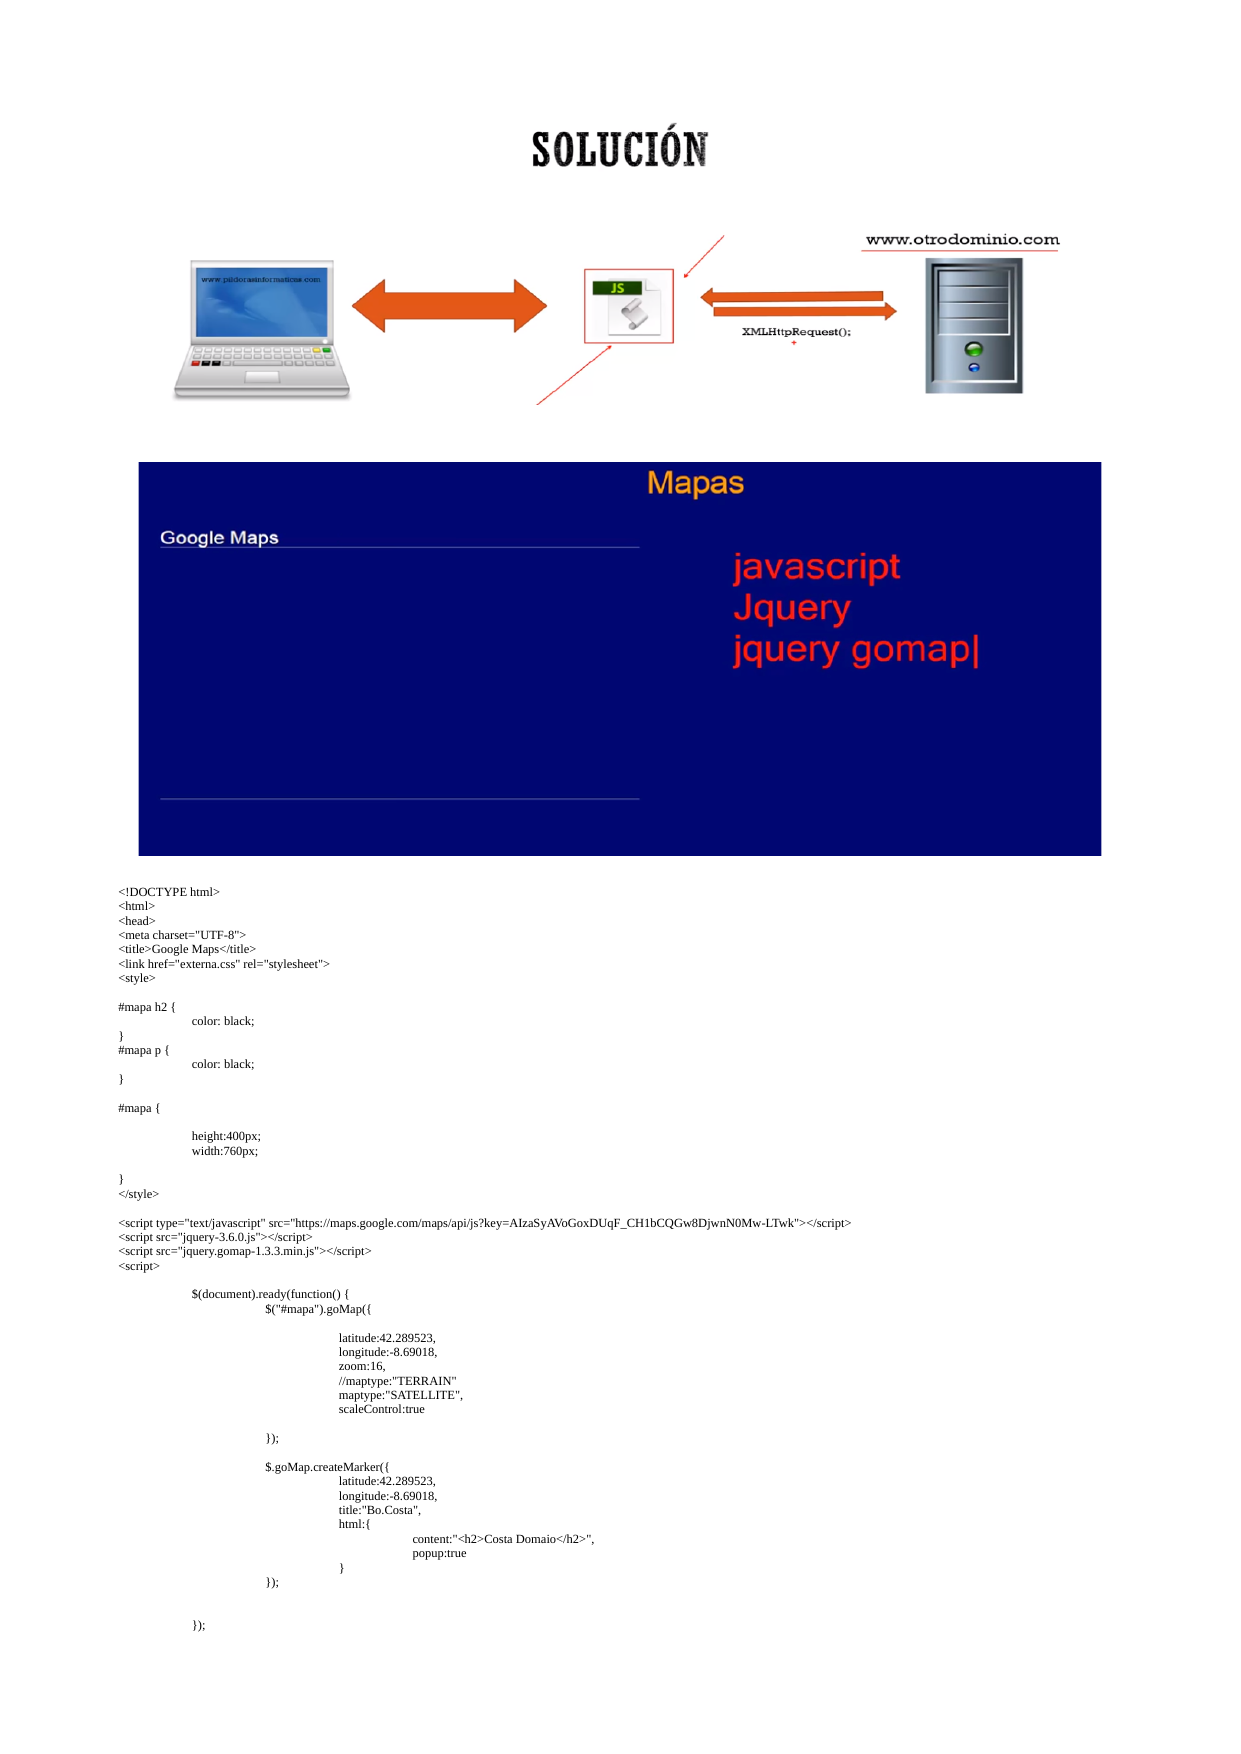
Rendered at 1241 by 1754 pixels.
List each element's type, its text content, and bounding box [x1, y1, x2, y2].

text } [118, 1560, 1122, 1575]
text latitude:42.289523, [118, 1474, 1122, 1488]
text html:{ [118, 1517, 1122, 1532]
text content:"<h2>Costa Domaio</h2>", [118, 1532, 1122, 1546]
text #mapa p { [118, 1043, 1122, 1057]
text #mapa h2 { [118, 1000, 1122, 1014]
text </style> [118, 1187, 1122, 1201]
text <title>Google Maps</title> [118, 942, 1122, 957]
text <meta charset="UTF-8"> [118, 928, 1122, 942]
text } [118, 1072, 1122, 1086]
text <link href="externa.css" rel="stylesheet"> [118, 957, 1122, 971]
text }); [118, 1431, 1122, 1445]
text <script type="text/javascript" src="https://maps.google.com/maps/api/js?key=AIzaSyAVoGoxDUqF_CH1bCQGw8DjwnN0Mw-LTwk"></script> [118, 1215, 1122, 1230]
text }); [118, 1618, 1122, 1632]
text popup:true [118, 1546, 1122, 1560]
picture [138, 462, 1102, 856]
text longitude:-8.69018, [118, 1345, 1122, 1359]
text <script src="jquery.gomap-1.3.3.min.js"></script> [118, 1244, 1122, 1258]
text } [118, 1028, 1122, 1043]
text <!DOCTYPE html> [118, 885, 1122, 899]
text } [118, 1172, 1122, 1187]
text //maptype:"TERRAIN" [118, 1373, 1122, 1388]
text longitude:-8.69018, [118, 1488, 1122, 1503]
text width:760px; [118, 1143, 1122, 1158]
text $("#mapa").goMap({ [118, 1302, 1122, 1316]
text maptype:"SATELLITE", [118, 1388, 1122, 1402]
text }); [118, 1575, 1122, 1589]
text color: black; [118, 1057, 1122, 1072]
text $.goMap.createMarker({ [118, 1460, 1122, 1474]
text zoom:16, [118, 1359, 1122, 1373]
picture [156, 118, 1084, 405]
text #mapa { [118, 1100, 1122, 1115]
text <html> [118, 899, 1122, 913]
text $(document).ready(function() { [118, 1287, 1122, 1302]
text title:"Bo.Costa", [118, 1503, 1122, 1517]
text <style> [118, 971, 1122, 985]
text scaleControl:true [118, 1402, 1122, 1417]
text latitude:42.289523, [118, 1330, 1122, 1345]
text <head> [118, 913, 1122, 928]
text <script src="jquery-3.6.0.js"></script> [118, 1230, 1122, 1244]
text height:400px; [118, 1129, 1122, 1143]
text color: black; [118, 1014, 1122, 1028]
text <script> [118, 1258, 1122, 1273]
